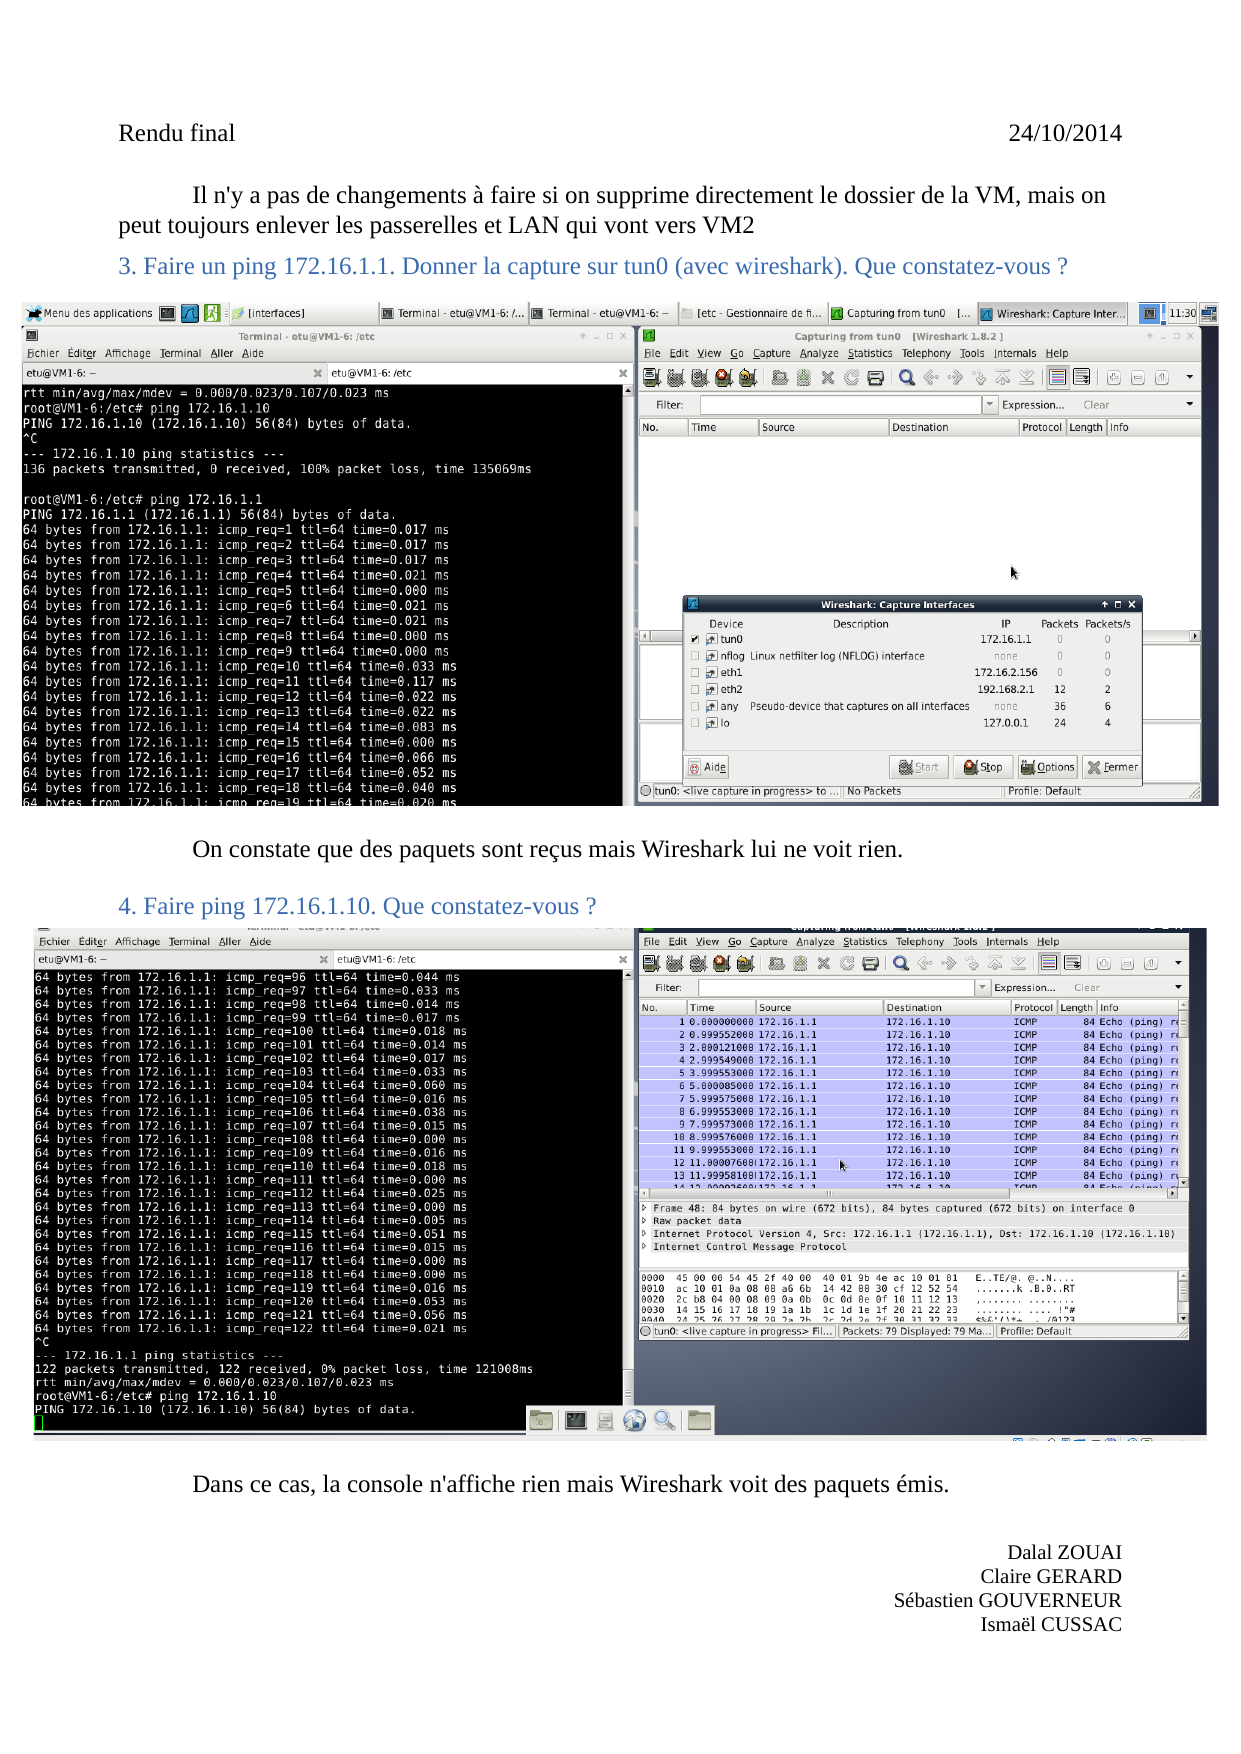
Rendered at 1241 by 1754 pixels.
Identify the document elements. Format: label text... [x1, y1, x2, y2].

text 4. Faire ping 172.16.1.10. Que constatez-vous ? [118, 891, 1122, 920]
text 3. Faire un ping 172.16.1.1. Donner la capture sur tun0 (avec wireshark). Que constatez-vous ? [118, 251, 1122, 280]
picture [33, 928, 1207, 1441]
text Dans ce cas, la console n'affiche rien mais Wireshark voit des paquets émis. [118, 1469, 1122, 1498]
text On constate que des paquets sont reçus mais Wireshark lui ne voit rien. [118, 834, 1122, 863]
picture [21, 302, 1219, 806]
text Il n'y a pas de changements à faire si on supprime directement le dossier de la VM, mais on peut toujours enlever les passerelles et LAN qui vont vers VM2 [118, 176, 1122, 239]
